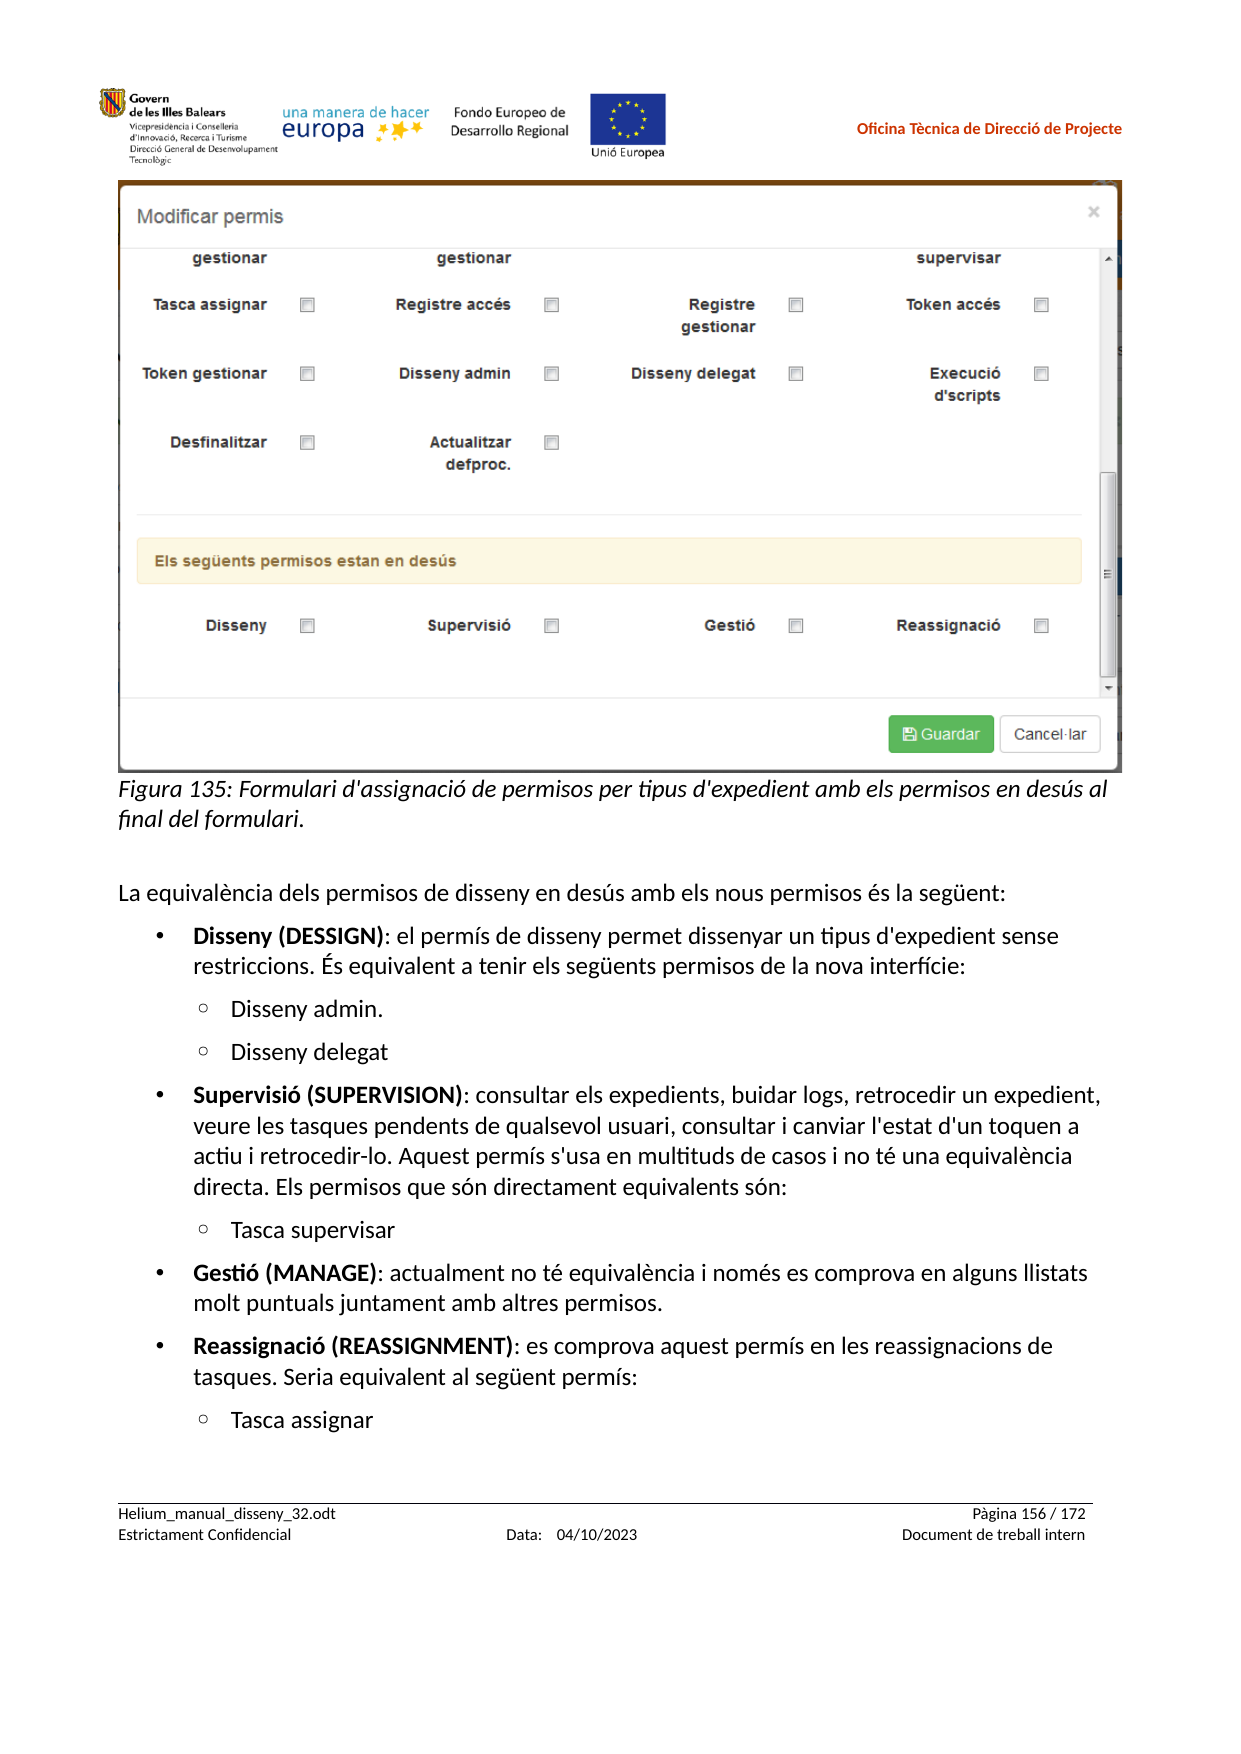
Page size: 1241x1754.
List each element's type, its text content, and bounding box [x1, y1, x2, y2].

list Tasca assignar [193, 1404, 1122, 1434]
list Disseny admin. [193, 993, 1122, 1024]
list Reassignació (REASSIGNMENT): es comprova aquest permís en les reassignacions de tasques. Seria equivalent al següent permís: [156, 1331, 1122, 1392]
picture [118, 180, 1123, 773]
list Gestió (MANAGE): actualment no té equivalència i només es comprova en alguns llistats molt puntuals juntament amb altres permisos. [156, 1257, 1122, 1318]
text La equivalència dels permisos de disseny en desús amb els nous permisos és la següent: [118, 877, 1122, 907]
list Tasca supervisar [193, 1214, 1122, 1244]
picture [99, 87, 668, 166]
list Supervisió (SUPERVISION): consultar els expedients, buidar logs, retrocedir un expedient, veure les tasques pendents de qualsevol usuari, consultar i canviar l'estat d'un toquen a actiu i retrocedir-lo. Aquest permís s'usa en multituds de casos i no té una equivalència directa. Els permisos que són directament equivalents són: [156, 1079, 1122, 1201]
text Figura 135: Formulari d'assignació de permisos per tipus d'expedient amb els permisos en desús al final del formulari. [118, 773, 1122, 834]
list Disseny delegat [193, 1036, 1122, 1067]
list Disseny (DESSIGN): el permís de disseny permet dissenyar un tipus d'expedient sense restriccions. És equivalent a tenir els següents permisos de la nova interfície: [156, 920, 1122, 981]
